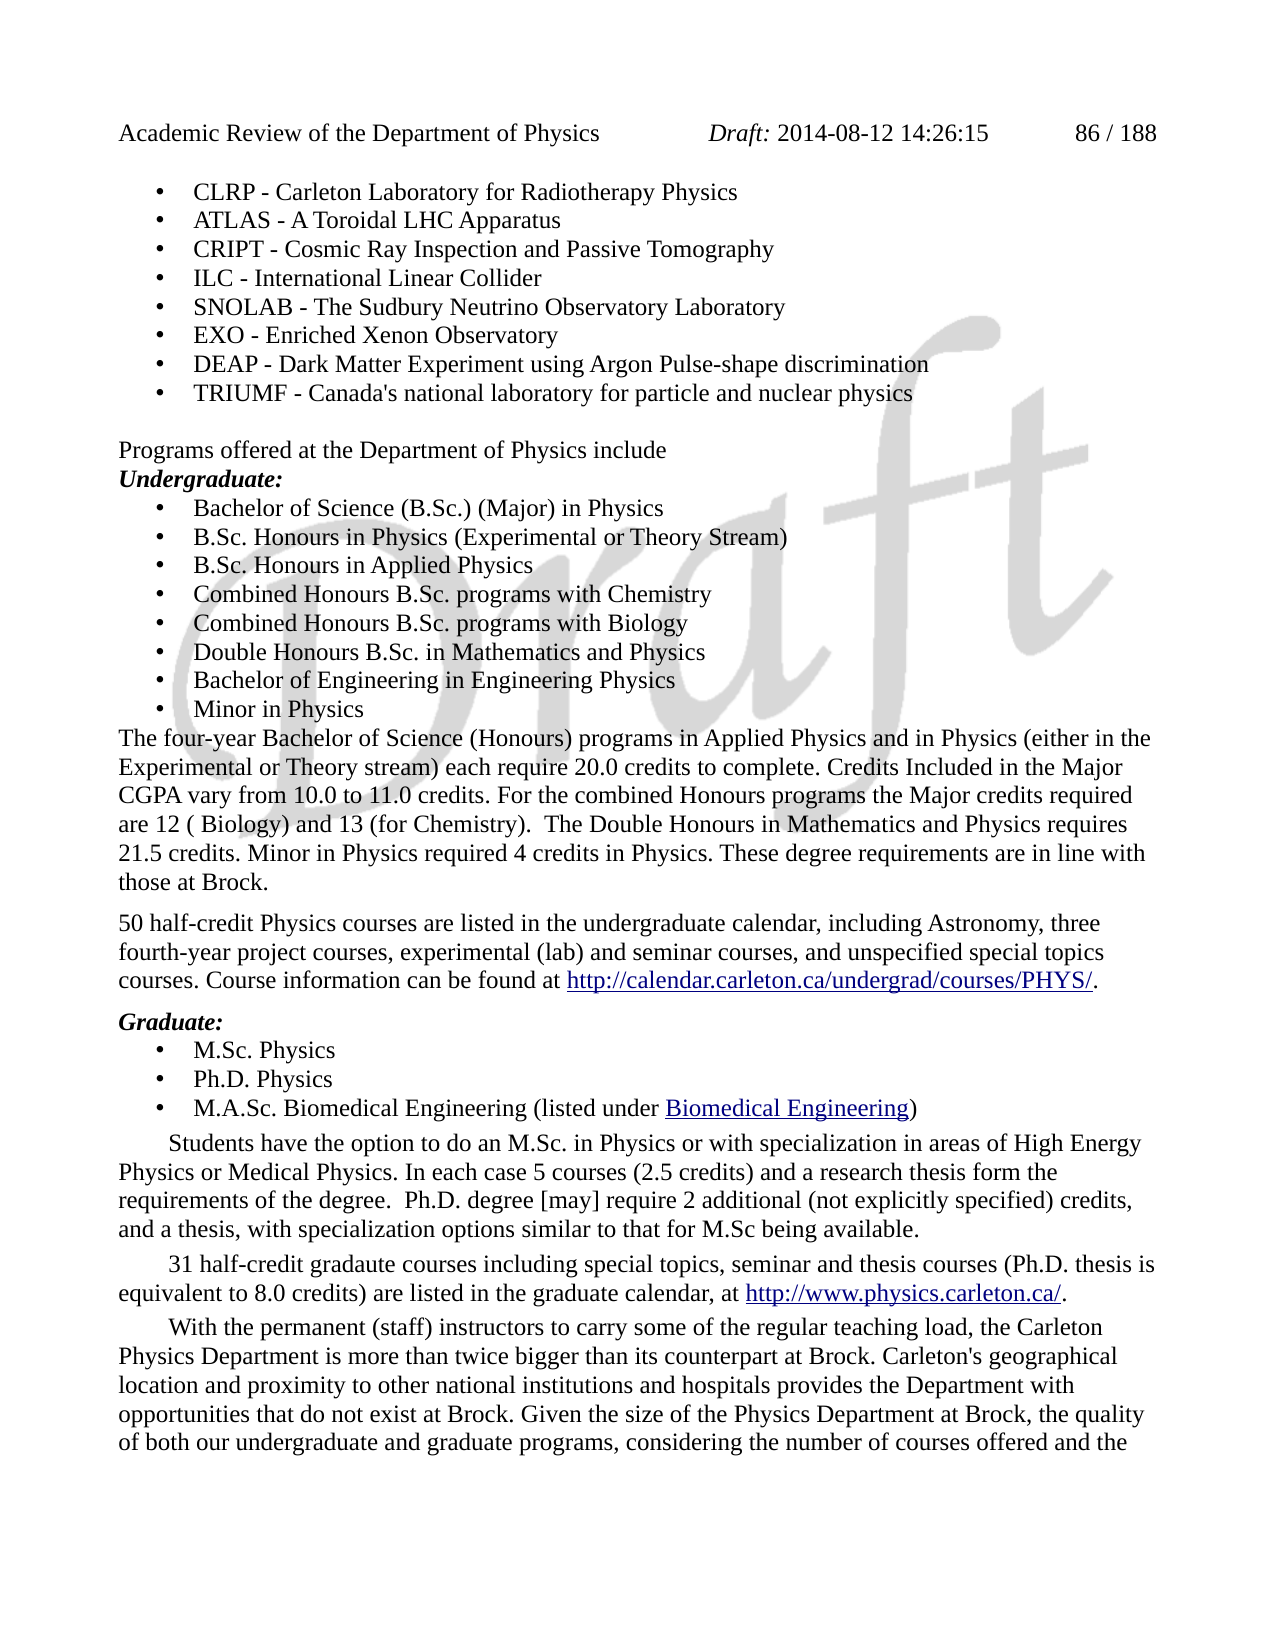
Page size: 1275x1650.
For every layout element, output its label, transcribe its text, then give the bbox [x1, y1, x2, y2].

list SNOLAB - The Sudbury Neutrino Observatory Laboratory [156, 292, 1157, 321]
picture [118, 1306, 1157, 1312]
text With the permanent (staff) instructors to carry some of the regular teaching load, the Carleton Physics Department is more than twice bigger than its counterpart at Brock. Carleton's geographical location and proximity to other national institutions and hospitals provides the Department with opportunities that do not exist at Brock. Given the size of the Physics Department at Brock, the quality of both our undergraduate and graduate programs, considering the number of courses offered and the [118, 1312, 1157, 1456]
list Ph.D. Physics [156, 1064, 1157, 1093]
list Bachelor of Science (B.Sc.) (Major) in Physics [156, 493, 1157, 522]
text 31 half-credit gradaute courses including special topics, seminar and thesis courses (Ph.D. thesis is equivalent to 8.0 credits) are listed in the graduate calendar, at http://www.physics.carleton.ca/. [118, 1249, 1157, 1306]
list Bachelor of Engineering in Engineering Physics [156, 666, 1157, 694]
text Students have the option to do an M.Sc. in Physics or with specialization in areas of High Energy Physics or Medical Physics. In each case 5 courses (2.5 credits) and a research thesis form the requirements of the degree. Ph.D. degree [may] require 2 additional (not explicitly specified) credits, and a thesis, with specialization options similar to that for M.Sc being available. [118, 1128, 1157, 1243]
text 50 half-credit Physics courses are listed in the undergraduate calendar, including Astronomy, three fourth-year project courses, experimental (lab) and seminar courses, and unspecified special topics courses. Course information can be found at http://calendar.carleton.ca/undergrad/courses/PHYS/. [118, 908, 1157, 994]
text Programs offered at the Department of Physics include [118, 436, 1157, 464]
list Minor in Physics [156, 694, 1157, 723]
list M.A.Sc. Biomedical Engineering (listed under Biomedical Engineering) [156, 1093, 1157, 1122]
list B.Sc. Honours in Applied Physics [156, 551, 1157, 579]
picture [118, 896, 1157, 908]
text Graduate: [118, 1007, 1157, 1036]
list Double Honours B.Sc. in Mathematics and Physics [156, 637, 1157, 666]
text The four-year Bachelor of Science (Honours) programs in Applied Physics and in Physics (either in the Experimental or Theory stream) each require 20.0 credits to complete. Credits Included in the Major CGPA vary from 10.0 to 11.0 credits. For the combined Honours programs the Major credits required are 12 ( Biology) and 13 (for Chemistry). The Double Honours in Mathematics and Physics requires 21.5 credits. Minor in Physics required 4 credits in Physics. These degree requirements are in line with those at Brock. [118, 723, 1157, 896]
picture [118, 118, 1157, 436]
list Combined Honours B.Sc. programs with Chemistry [156, 579, 1157, 608]
picture [118, 1243, 1157, 1249]
list Combined Honours B.Sc. programs with Biology [156, 608, 1157, 637]
list ATLAS - A Toroidal LHC Apparatus [156, 206, 1157, 234]
list TRIUMF - Canada's national laboratory for particle and nuclear physics [156, 378, 1157, 407]
list CLRP - Carleton Laboratory for Radiotherapy Physics [156, 177, 1157, 206]
list DEAP - Dark Matter Experiment using Argon Pulse-shape discrimination [156, 349, 1157, 378]
picture [118, 493, 156, 723]
list B.Sc. Honours in Physics (Experimental or Theory Stream) [156, 522, 1157, 551]
picture [118, 1036, 1157, 1128]
text Undergraduate: [118, 464, 1157, 493]
list CRIPT - Cosmic Ray Inspection and Passive Tomography [156, 234, 1157, 263]
list M.Sc. Physics [156, 1036, 1157, 1064]
picture [118, 994, 1157, 1007]
picture [118, 1456, 1157, 1532]
list EXO - Enriched Xenon Observatory [156, 321, 1157, 349]
list ILC - International Linear Collider [156, 263, 1157, 292]
